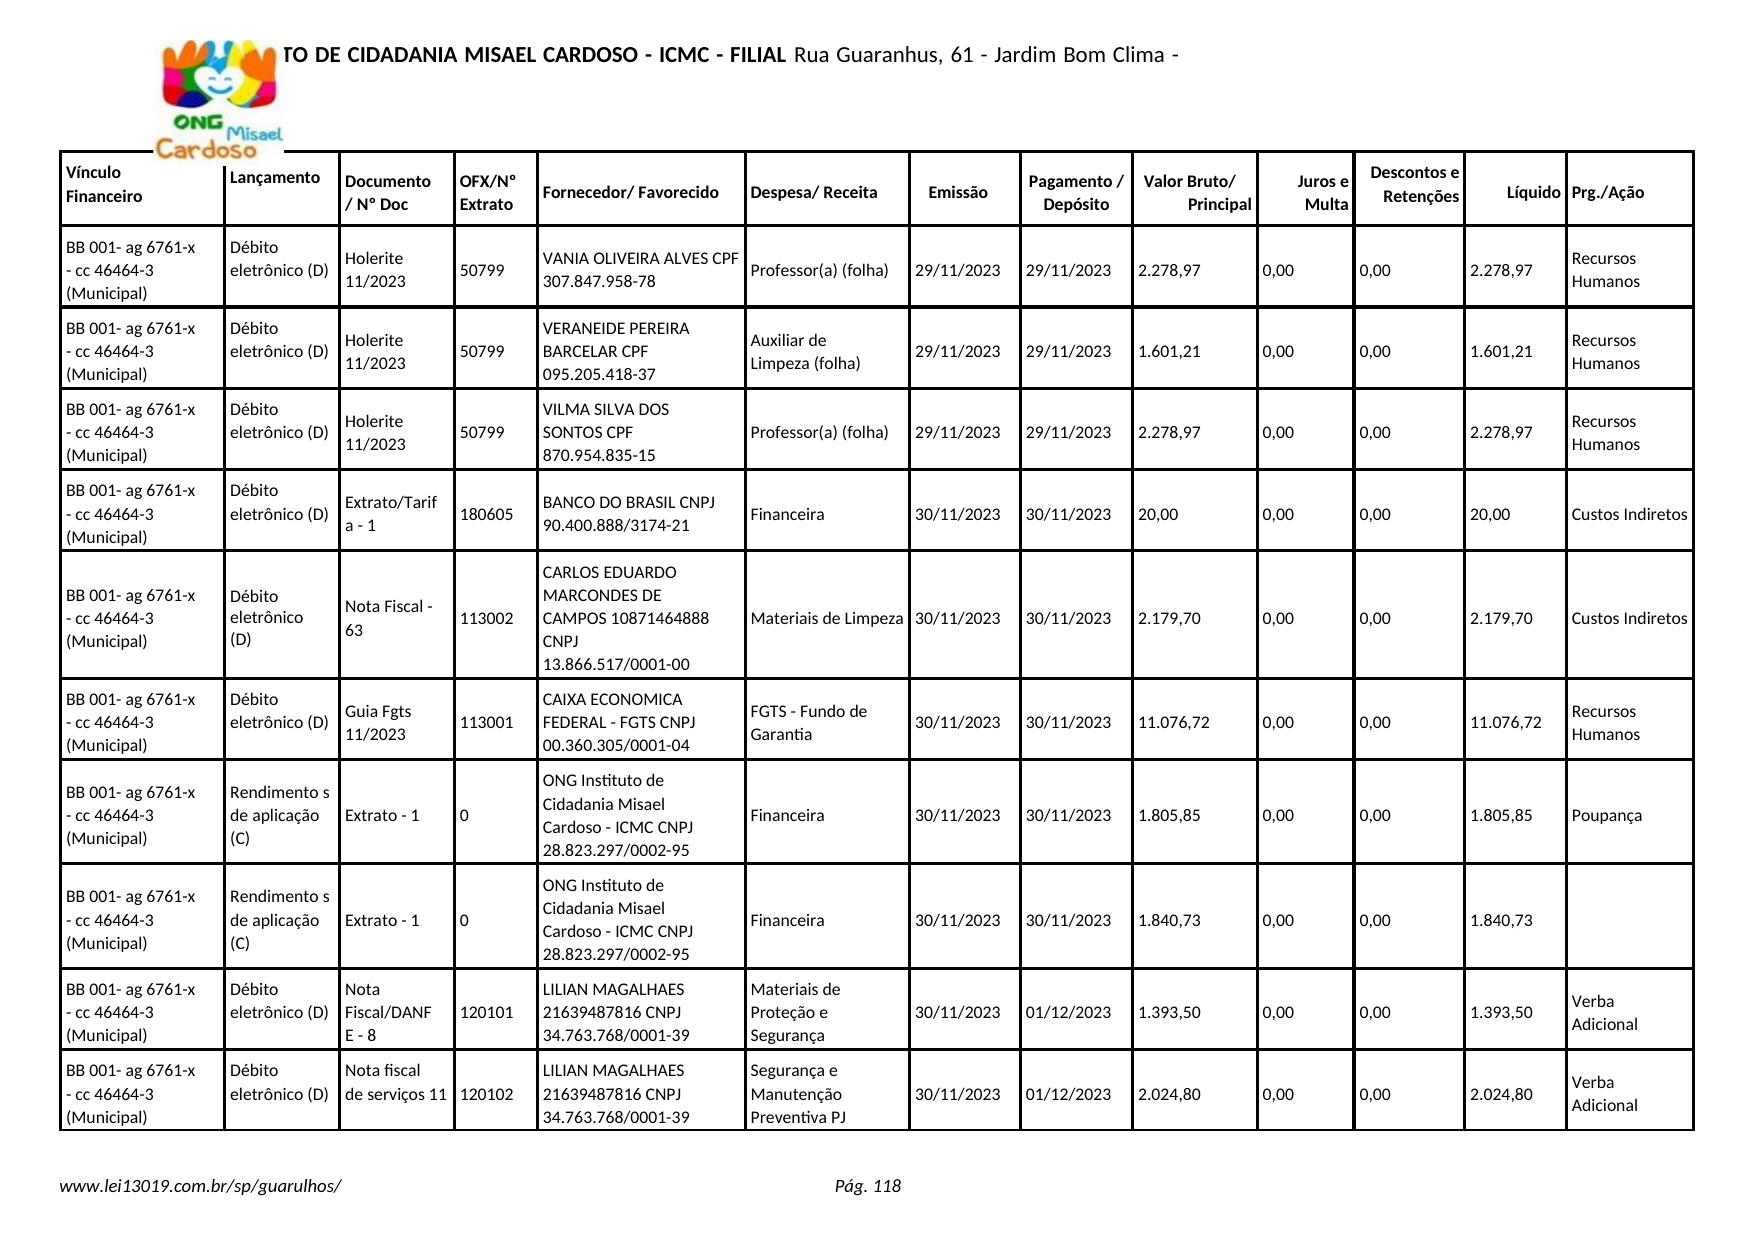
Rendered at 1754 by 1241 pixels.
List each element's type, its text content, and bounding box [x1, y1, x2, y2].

table_cell Débito eletrônico (D) [226, 970, 338, 1048]
table_cell CARLOS EDUARDO MARCONDES DE CAMPOS 10871464888 CNPJ 13.866.517/0001-00 [539, 552, 744, 677]
table_cell BB 001- ag 6761-x - cc 46464-3 (Municipal) [62, 865, 223, 967]
table_cell Descontos e Retenções [1356, 153, 1463, 224]
table_cell 11.076,72 [1466, 680, 1565, 758]
table_cell 50799 [456, 227, 536, 305]
table_cell 1.840,73 [1134, 865, 1256, 967]
table_cell CAIXA ECONOMICA FEDERAL - FGTS CNPJ 00.360.305/0001-04 [539, 680, 744, 758]
table_cell 29/11/2023 [911, 309, 1019, 387]
table_cell 1.393,50 [1466, 970, 1565, 1048]
table_cell Débito eletrônico (D) [226, 680, 338, 758]
table_cell 50799 [456, 309, 536, 387]
table_cell BB 001- ag 6761-x - cc 46464-3 (Municipal) [62, 680, 223, 758]
table_cell 0,00 [1356, 761, 1463, 862]
table_cell Holerite 11/2023 [341, 227, 453, 305]
table_cell Financeira [747, 865, 908, 967]
table_cell Débito eletrônico (D) [226, 552, 338, 677]
table_cell 2.278,97 [1466, 390, 1565, 468]
table_cell 01/12/2023 [1022, 1051, 1131, 1129]
table_cell 2.278,97 [1466, 227, 1565, 305]
table_cell Emissão [911, 153, 1019, 224]
table_cell Rendimento s de aplicação (C) [226, 761, 338, 862]
table_cell Prg./Ação [1568, 153, 1692, 224]
table_cell LILIAN MAGALHAES 21639487816 CNPJ 34.763.768/0001-39 [539, 1051, 744, 1129]
table_cell 0,00 [1356, 865, 1463, 967]
table_cell Juros e Multa [1259, 153, 1352, 224]
table_cell Débito eletrônico (D) [226, 471, 338, 549]
table_cell 30/11/2023 [911, 865, 1019, 967]
table_cell 29/11/2023 [911, 390, 1019, 468]
table_cell 30/11/2023 [911, 680, 1019, 758]
table_cell Débito eletrônico (D) [226, 1051, 338, 1129]
table_cell Financeira [747, 761, 908, 862]
table_cell Documento / Nº Doc [341, 153, 453, 224]
table_cell 0,00 [1356, 309, 1463, 387]
table_cell Extrato - 1 [341, 761, 453, 862]
table_cell 0,00 [1356, 1051, 1463, 1129]
table_cell BB 001- ag 6761-x - cc 46464-3 (Municipal) [62, 970, 223, 1048]
table_cell ONG Instituto de Cidadania Misael Cardoso - ICMC CNPJ 28.823.297/0002-95 [539, 865, 744, 967]
table_cell Nota Fiscal/DANF E - 8 [341, 970, 453, 1048]
table_cell 2.179,70 [1134, 552, 1256, 677]
table_cell 1.393,50 [1134, 970, 1256, 1048]
table_cell 113001 [456, 680, 536, 758]
table_cell Fornecedor/ Favorecido [539, 153, 744, 224]
table_cell 1.601,21 [1466, 309, 1565, 387]
table_cell 29/11/2023 [1022, 309, 1131, 387]
table_cell 2.278,97 [1134, 227, 1256, 305]
table_cell 0,00 [1259, 309, 1352, 387]
table_cell 30/11/2023 [1022, 471, 1131, 549]
table_cell Materiais de Proteção e Segurança [747, 970, 908, 1048]
table_cell Recursos Humanos [1568, 680, 1692, 758]
table_cell LILIAN MAGALHAES 21639487816 CNPJ 34.763.768/0001-39 [539, 970, 744, 1048]
table_cell Nota fiscal de serviços 11 [341, 1051, 453, 1129]
table_cell Nota Fiscal - 63 [341, 552, 453, 677]
table_cell 29/11/2023 [1022, 227, 1131, 305]
table_cell 113002 [456, 552, 536, 677]
table_cell Custos Indiretos [1568, 552, 1692, 677]
table_cell 30/11/2023 [1022, 865, 1131, 967]
table_cell Auxiliar de Limpeza (folha) [747, 309, 908, 387]
table_cell Financeira [747, 471, 908, 549]
table_cell Verba Adicional [1568, 970, 1692, 1048]
table_cell 0,00 [1259, 552, 1352, 677]
table_cell 30/11/2023 [1022, 761, 1131, 862]
table_cell VERANEIDE PEREIRA BARCELAR CPF 095.205.418-37 [539, 309, 744, 387]
table_cell 0,00 [1356, 970, 1463, 1048]
table_cell Recursos Humanos [1568, 309, 1692, 387]
table_cell Valor Bruto/ Principal [1134, 153, 1256, 224]
table_cell VANIA OLIVEIRA ALVES CPF 307.847.958-78 [539, 227, 744, 305]
table_cell BB 001- ag 6761-x - cc 46464-3 (Municipal) [62, 552, 223, 677]
table_cell Despesa/ Receita [747, 153, 908, 224]
table_cell 30/11/2023 [1022, 680, 1131, 758]
table_cell Débito eletrônico (D) [226, 309, 338, 387]
table_cell 0,00 [1259, 1051, 1352, 1129]
table_cell 30/11/2023 [911, 761, 1019, 862]
table_cell OFX/Nº Extrato [456, 153, 536, 224]
table_cell Segurança e Manutenção Preventiva PJ [747, 1051, 908, 1129]
table_cell 120102 [456, 1051, 536, 1129]
table_cell 1.601,21 [1134, 309, 1256, 387]
table_cell 0 [456, 865, 536, 967]
table_cell 50799 [456, 390, 536, 468]
table_cell Professor(a) (folha) [747, 227, 908, 305]
table_cell Débito eletrônico (D) [226, 390, 338, 468]
table_cell 0,00 [1356, 471, 1463, 549]
table_cell BB 001- ag 6761-x - cc 46464-3 (Municipal) [62, 390, 223, 468]
table_cell 30/11/2023 [911, 471, 1019, 549]
table_cell 0,00 [1259, 865, 1352, 967]
table_cell [1568, 865, 1692, 967]
table_cell 0,00 [1356, 680, 1463, 758]
table_cell BB 001- ag 6761-x - cc 46464-3 (Municipal) [62, 309, 223, 387]
table_cell 1.805,85 [1466, 761, 1565, 862]
table_cell Recursos Humanos [1568, 390, 1692, 468]
table_cell 30/11/2023 [1022, 552, 1131, 677]
table_cell Extrato - 1 [341, 865, 453, 967]
table_cell 0,00 [1259, 227, 1352, 305]
table_cell BB 001- ag 6761-x - cc 46464-3 (Municipal) [62, 1051, 223, 1129]
table_cell 0,00 [1259, 970, 1352, 1048]
table_cell Recursos Humanos [1568, 227, 1692, 305]
table_cell BB 001- ag 6761-x - cc 46464-3 (Municipal) [62, 471, 223, 549]
table_cell Vínculo Financeiro [62, 153, 223, 224]
table_cell BANCO DO BRASIL CNPJ 90.400.888/3174-21 [539, 471, 744, 549]
table_cell 2.278,97 [1134, 390, 1256, 468]
table_cell 1.805,85 [1134, 761, 1256, 862]
table_cell Verba Adicional [1568, 1051, 1692, 1129]
table_cell 29/11/2023 [1022, 390, 1131, 468]
table_cell Poupança [1568, 761, 1692, 862]
table_cell 20,00 [1466, 471, 1565, 549]
table_cell 0,00 [1259, 761, 1352, 862]
table_cell 0,00 [1259, 680, 1352, 758]
table_cell 2.024,80 [1466, 1051, 1565, 1129]
table_cell 2.024,80 [1134, 1051, 1256, 1129]
table_cell VILMA SILVA DOS SONTOS CPF 870.954.835-15 [539, 390, 744, 468]
table_cell 1.840,73 [1466, 865, 1565, 967]
table_cell Rendimento s de aplicação (C) [226, 865, 338, 967]
table_cell 0,00 [1356, 552, 1463, 677]
table_cell 120101 [456, 970, 536, 1048]
table_cell 0,00 [1356, 227, 1463, 305]
table_cell 30/11/2023 [911, 1051, 1019, 1129]
table_cell Holerite 11/2023 [341, 309, 453, 387]
table_cell 0,00 [1259, 390, 1352, 468]
table_cell 29/11/2023 [911, 227, 1019, 305]
table_cell Pagamento / Depósito [1022, 153, 1131, 224]
table_cell BB 001- ag 6761-x - cc 46464-3 (Municipal) [62, 761, 223, 862]
table_cell 30/11/2023 [911, 552, 1019, 677]
table_cell ONG Instituto de Cidadania Misael Cardoso - ICMC CNPJ 28.823.297/0002-95 [539, 761, 744, 862]
table_cell Débito eletrônico (D) [226, 227, 338, 305]
table_cell 0,00 [1356, 390, 1463, 468]
table_cell Lançamento [226, 153, 338, 224]
table_cell 0,00 [1259, 471, 1352, 549]
table_cell Guia Fgts 11/2023 [341, 680, 453, 758]
table_cell 11.076,72 [1134, 680, 1256, 758]
table_cell BB 001- ag 6761-x - cc 46464-3 (Municipal) [62, 227, 223, 305]
table_cell 01/12/2023 [1022, 970, 1131, 1048]
table_cell 2.179,70 [1466, 552, 1565, 677]
table_cell 30/11/2023 [911, 970, 1019, 1048]
table_cell 180605 [456, 471, 536, 549]
table_cell Líquido [1466, 153, 1565, 224]
table_cell 0 [456, 761, 536, 862]
table_cell Holerite 11/2023 [341, 390, 453, 468]
table_cell Custos Indiretos [1568, 471, 1692, 549]
table_cell Professor(a) (folha) [747, 390, 908, 468]
table_cell Extrato/Tarif a - 1 [341, 471, 453, 549]
table_cell Materiais de Limpeza [747, 552, 908, 677]
table_cell FGTS - Fundo de Garantia [747, 680, 908, 758]
table_cell 20,00 [1134, 471, 1256, 549]
